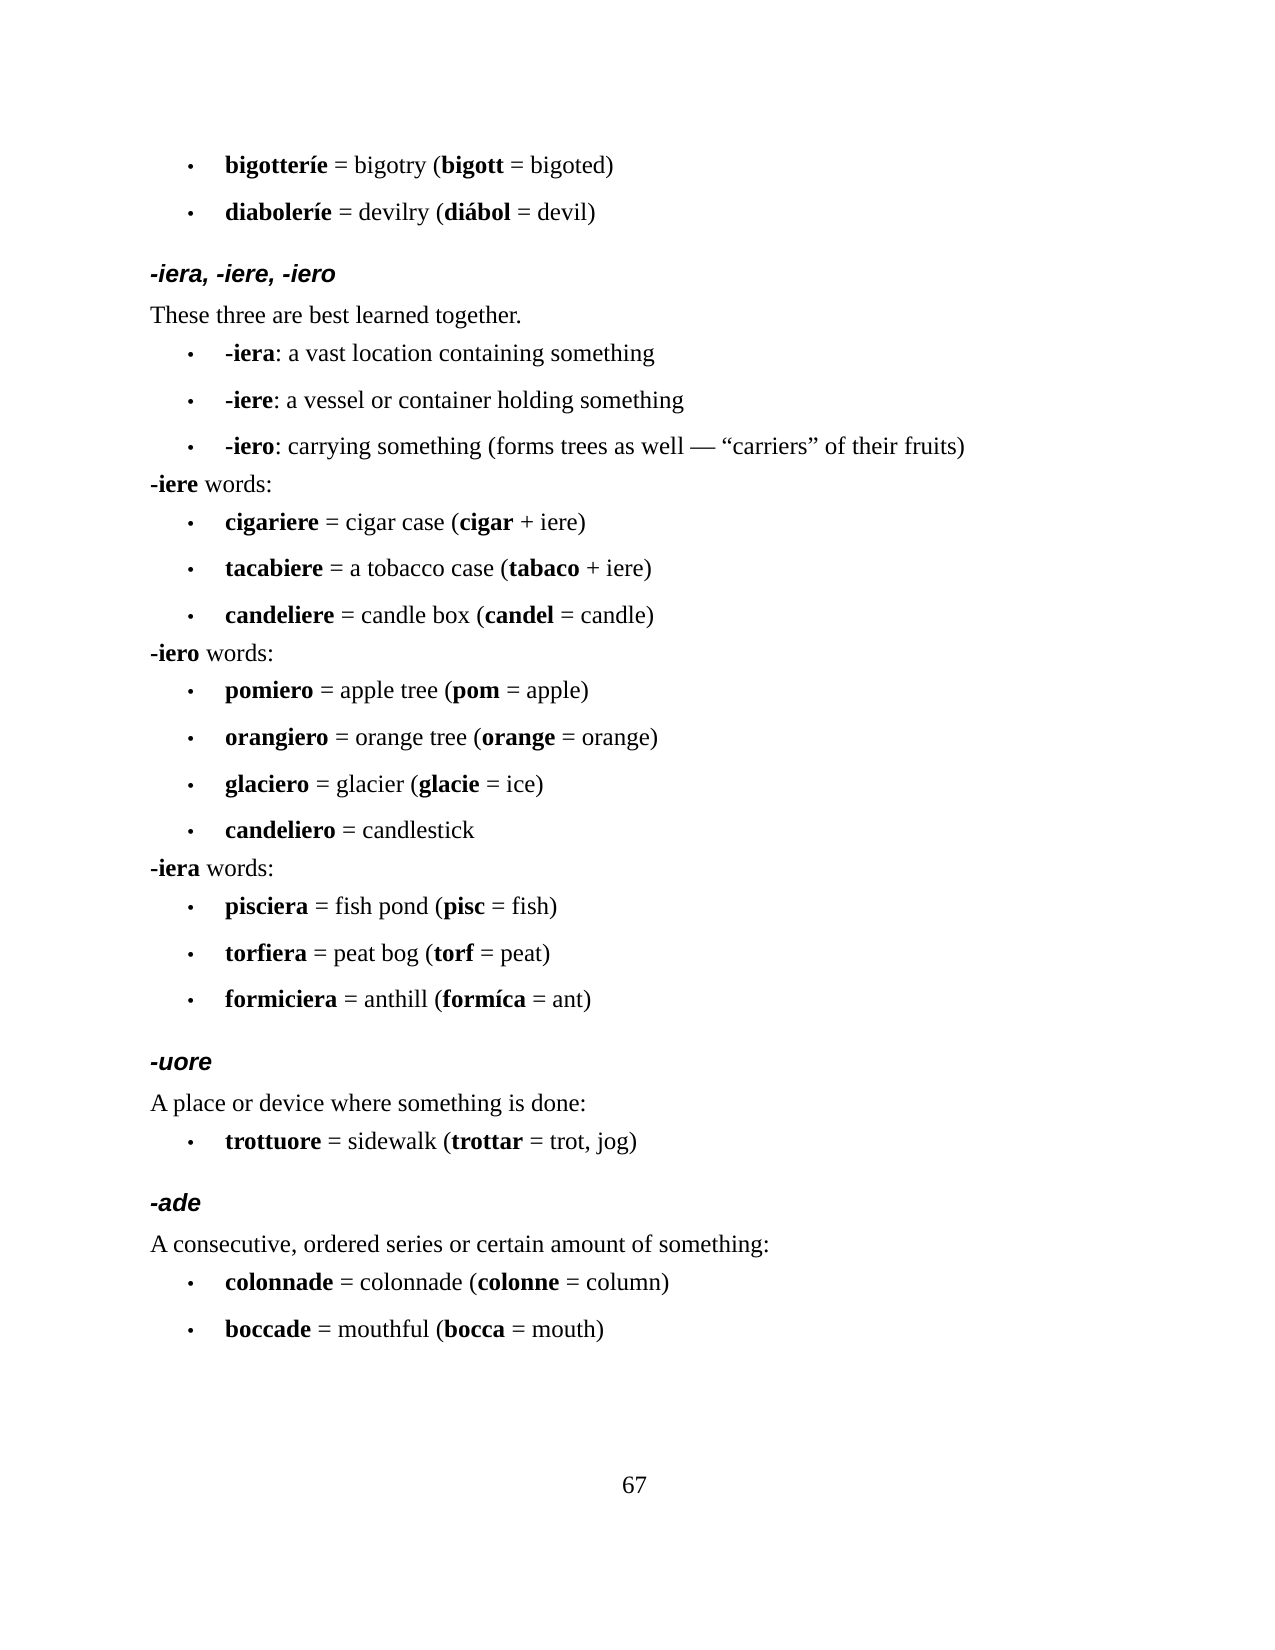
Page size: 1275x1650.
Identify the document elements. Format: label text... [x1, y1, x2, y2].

text -iera words: [150, 853, 1125, 882]
subtitle -ade [150, 1188, 1125, 1217]
list cigariere = cigar case (cigar + iere) [187, 507, 1125, 536]
text A consecutive, ordered series or certain amount of something: [150, 1229, 1125, 1258]
list orangiero = orange tree (orange = orange) [187, 722, 1125, 751]
list colonnade = colonnade (colonne = column) [187, 1267, 1125, 1296]
list -iero: carrying something (forms trees as well — “carriers” of their fruits) [187, 431, 1125, 460]
list bigotteríe = bigotry (bigott = bigoted) [187, 150, 1125, 179]
text A place or device where something is done: [150, 1088, 1125, 1117]
list diaboleríe = devilry (diábol = devil) [187, 197, 1125, 225]
text These three are best learned together. [150, 300, 1125, 329]
list torfiera = peat bog (torf = peat) [187, 938, 1125, 966]
list glaciero = glacier (glacie = ice) [187, 769, 1125, 798]
list pomiero = apple tree (pom = apple) [187, 676, 1125, 704]
list formiciera = anthill (formíca = ant) [187, 984, 1125, 1013]
list candeliero = candlestick [187, 816, 1125, 844]
list candeliere = candle box (candel = candle) [187, 600, 1125, 629]
subtitle -uore [150, 1047, 1125, 1076]
list boccade = mouthful (bocca = mouth) [187, 1314, 1125, 1343]
list tacabiere = a tobacco case (tabaco + iere) [187, 553, 1125, 582]
list -iere: a vessel or container holding something [187, 385, 1125, 413]
list pisciera = fish pond (pisc = fish) [187, 891, 1125, 920]
list trottuore = sidewalk (trottar = trot, jog) [187, 1126, 1125, 1154]
list -iera: a vast location containing something [187, 338, 1125, 367]
text -iere words: [150, 469, 1125, 498]
subtitle -iera, -iere, -iero [150, 259, 1125, 288]
text -iero words: [150, 638, 1125, 667]
